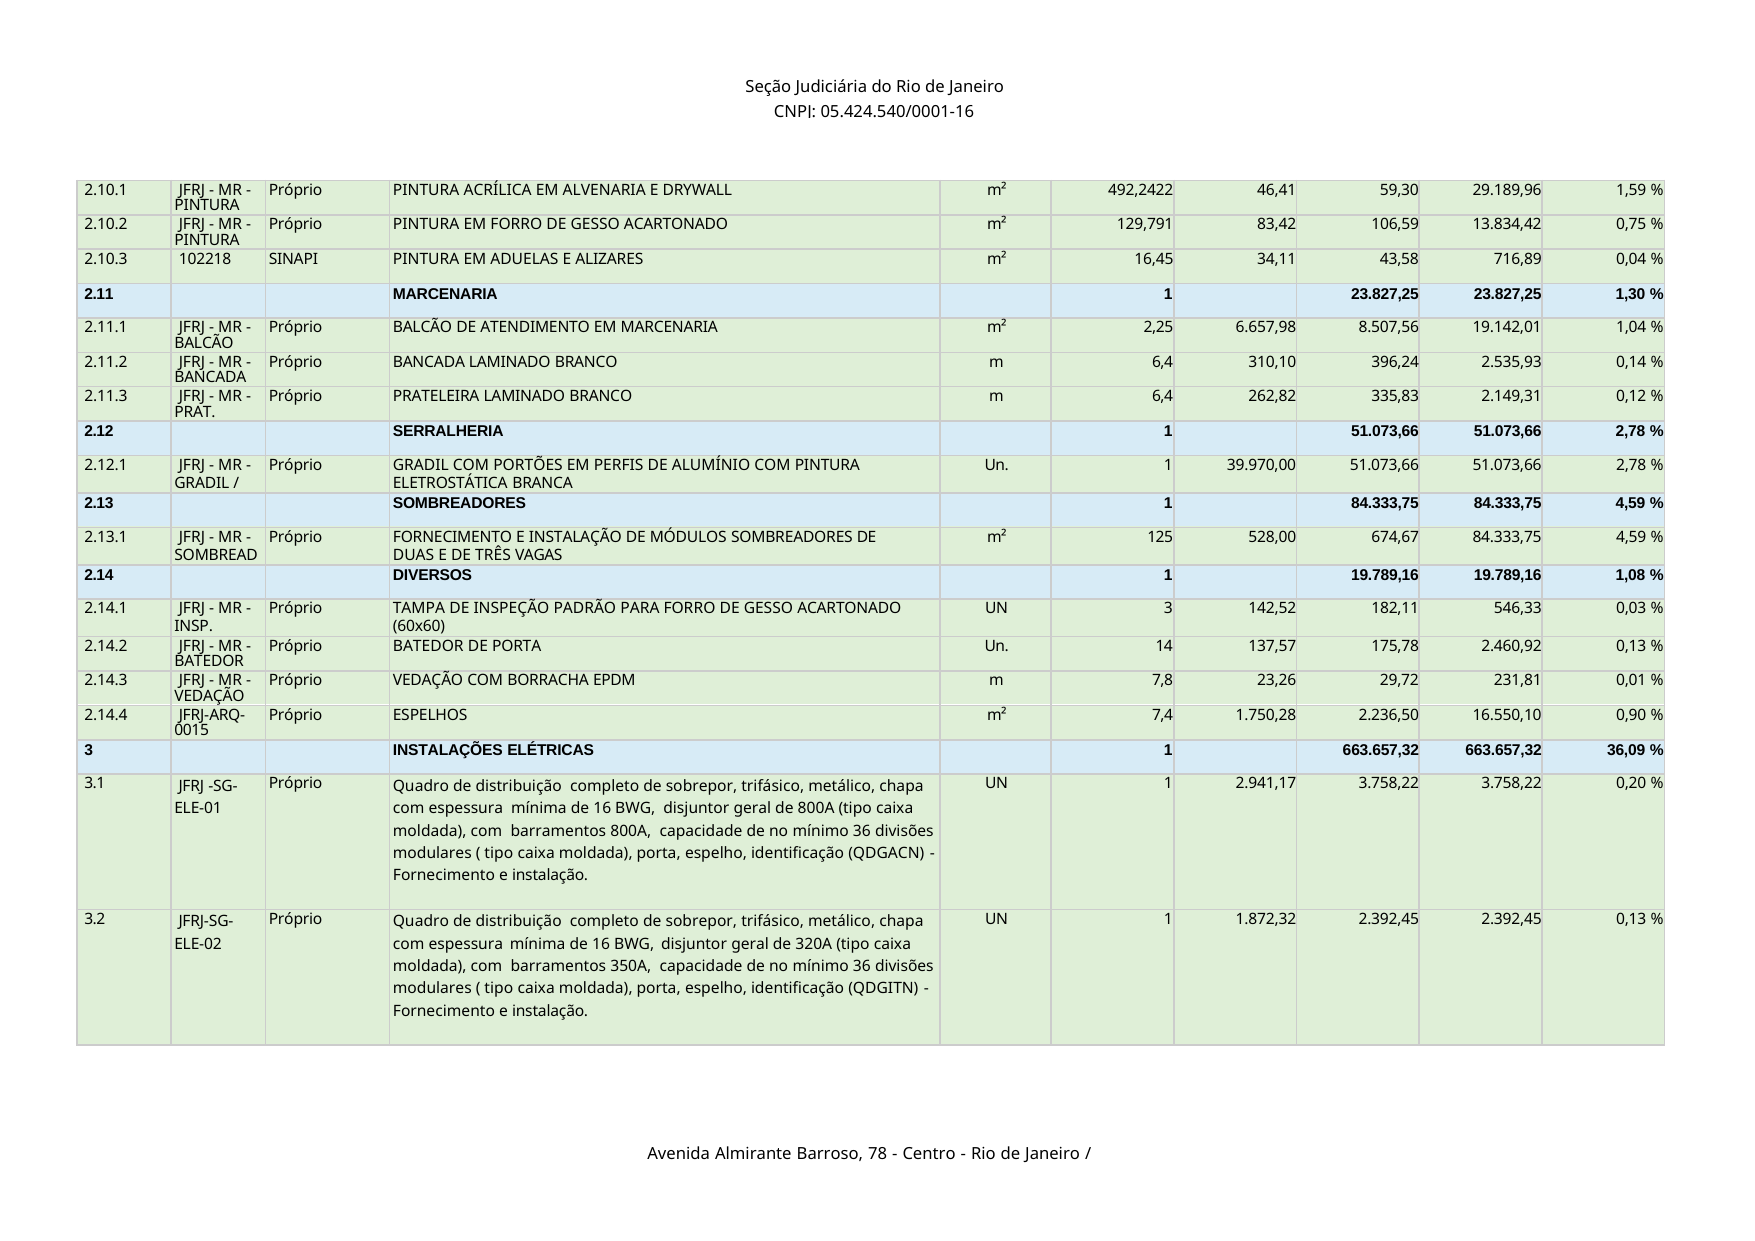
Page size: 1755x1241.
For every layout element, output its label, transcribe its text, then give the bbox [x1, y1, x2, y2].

table_cell [266, 422, 389, 455]
table_cell 84.333,75 [1420, 494, 1541, 526]
table_cell 84.333,75 [1297, 494, 1418, 526]
table_cell VEDAÇÃO COM BORRACHA EPDM [390, 672, 939, 704]
table_cell 29,72 [1297, 672, 1418, 704]
table_header m² [941, 181, 1050, 214]
table_cell 396,24 [1297, 353, 1418, 386]
table_cell UN [941, 600, 1050, 636]
table_cell [266, 741, 389, 773]
table_cell 1,04 % [1543, 319, 1664, 351]
table_cell 3.758,22 [1297, 775, 1418, 909]
table_cell 1 [1052, 775, 1173, 909]
table_cell 106,59 [1297, 216, 1418, 248]
table_cell m [941, 672, 1050, 704]
table_cell Próprio [266, 775, 389, 909]
table_cell 1,30 % [1543, 284, 1664, 317]
table_cell m [941, 353, 1050, 386]
table_cell Próprio [266, 637, 389, 670]
table_cell Quadro de distribuição completo de sobrepor, trifásico, metálico, chapa com espessura mínima de 16 BWG, disjuntor geral de 320A (tipo caixa moldada), com barramentos 350A, capacidade de no mínimo 36 divisões modulares ( tipo caixa moldada), porta, espelho, identificação (QDGITN) - Fornecimento e instalação. [390, 910, 939, 1044]
table_cell 2,25 [1052, 319, 1173, 351]
table_cell [266, 494, 389, 526]
table_cell 1 [1052, 284, 1173, 317]
table_cell 2.11.3 [78, 387, 170, 420]
table_cell 13.834,42 [1420, 216, 1541, 248]
table_cell Un. [941, 637, 1050, 670]
table_cell 663.657,32 [1297, 741, 1418, 773]
table_cell 51.073,66 [1420, 422, 1541, 455]
table_cell 2.13.1 [78, 528, 170, 564]
table_header 1,59 % [1543, 181, 1664, 214]
table_cell 663.657,32 [1420, 741, 1541, 773]
table_cell 0,13 % [1543, 910, 1664, 1044]
table_cell 19.142,01 [1420, 319, 1541, 351]
table_header JFRJ - MR - PINTURA [172, 181, 265, 214]
table_cell JFRJ - MR - SOMBREAD [172, 528, 265, 564]
table_cell 137,57 [1175, 637, 1296, 670]
table_cell 1 [1052, 910, 1173, 1044]
table_cell 2.149,31 [1420, 387, 1541, 420]
table_header PINTURA ACRÍLICA EM ALVENARIA E DRYWALL [390, 181, 939, 214]
table_cell DIVERSOS [390, 566, 939, 598]
table_cell 175,78 [1297, 637, 1418, 670]
table_cell BATEDOR DE PORTA [390, 637, 939, 670]
table_cell JFRJ - MR - BANCADA [172, 353, 265, 386]
table_header 46,41 [1175, 181, 1296, 214]
table_cell 1.872,32 [1175, 910, 1296, 1044]
table_cell 4,59 % [1543, 528, 1664, 564]
table_cell 262,82 [1175, 387, 1296, 420]
table_cell m² [941, 319, 1050, 351]
table_cell Quadro de distribuição completo de sobrepor, trifásico, metálico, chapa com espessura mínima de 16 BWG, disjuntor geral de 800A (tipo caixa moldada), com barramentos 800A, capacidade de no mínimo 36 divisões modulares ( tipo caixa moldada), porta, espelho, identificação (QDGACN) - Fornecimento e instalação. [390, 775, 939, 909]
table_cell [266, 284, 389, 317]
table_cell 2.12 [78, 422, 170, 455]
table_cell 102218 [172, 250, 265, 283]
table_cell [1175, 284, 1296, 317]
table_cell Próprio [266, 600, 389, 636]
table_cell [1175, 566, 1296, 598]
table_cell JFRJ - MR - BALCÃO [172, 319, 265, 351]
table_cell JFRJ - MR - INSP. [172, 600, 265, 636]
table_cell 2.10.3 [78, 250, 170, 283]
table_cell 129,791 [1052, 216, 1173, 248]
table_cell 3 [1052, 600, 1173, 636]
table_cell Próprio [266, 387, 389, 420]
table_cell 34,11 [1175, 250, 1296, 283]
table_cell 2.14.3 [78, 672, 170, 704]
table_cell Próprio [266, 528, 389, 564]
table_cell JFRJ - MR - VEDAÇÃO [172, 672, 265, 704]
table_header Próprio [266, 181, 389, 214]
table_cell 2.11.1 [78, 319, 170, 351]
table_cell [941, 566, 1050, 598]
table_cell BANCADA LAMINADO BRANCO [390, 353, 939, 386]
table_cell 1 [1052, 456, 1173, 492]
table_cell 19.789,16 [1420, 566, 1541, 598]
table_cell UN [941, 775, 1050, 909]
table_header 59,30 [1297, 181, 1418, 214]
table_cell 3.758,22 [1420, 775, 1541, 909]
table_cell [1175, 741, 1296, 773]
table_cell 1 [1052, 741, 1173, 773]
table_cell [1175, 494, 1296, 526]
table_cell 0,14 % [1543, 353, 1664, 386]
table_cell 2.14.4 [78, 706, 170, 739]
table_cell SINAPI [266, 250, 389, 283]
table_cell 2.460,92 [1420, 637, 1541, 670]
table_cell m² [941, 216, 1050, 248]
table_cell Próprio [266, 910, 389, 1044]
table_cell 7,8 [1052, 672, 1173, 704]
table_cell 16.550,10 [1420, 706, 1541, 739]
table_cell 1 [1052, 422, 1173, 455]
table_cell m² [941, 528, 1050, 564]
table_cell 83,42 [1175, 216, 1296, 248]
table_cell [941, 284, 1050, 317]
table_cell [172, 494, 265, 526]
table_cell 3.1 [78, 775, 170, 909]
table_cell ESPELHOS [390, 706, 939, 739]
table_cell 1 [1052, 494, 1173, 526]
table_cell 3 [78, 741, 170, 773]
table_cell m² [941, 706, 1050, 739]
table_cell GRADIL COM PORTÕES EM PERFIS DE ALUMÍNIO COM PINTURA ELETROSTÁTICA BRANCA [390, 456, 939, 492]
table_cell UN [941, 910, 1050, 1044]
table_cell 1.750,28 [1175, 706, 1296, 739]
table_cell 51.073,66 [1297, 422, 1418, 455]
table_cell 6,4 [1052, 353, 1173, 386]
table_cell 6,4 [1052, 387, 1173, 420]
table_cell [1175, 422, 1296, 455]
table_cell 2.236,50 [1297, 706, 1418, 739]
table_header 492,2422 [1052, 181, 1173, 214]
table_cell 16,45 [1052, 250, 1173, 283]
table_cell Un. [941, 456, 1050, 492]
table_cell PINTURA EM ADUELAS E ALIZARES [390, 250, 939, 283]
table_cell JFRJ - MR - GRADIL / [172, 456, 265, 492]
table_cell [941, 494, 1050, 526]
table_cell 335,83 [1297, 387, 1418, 420]
table_cell 528,00 [1175, 528, 1296, 564]
table_cell 23,26 [1175, 672, 1296, 704]
table_cell 142,52 [1175, 600, 1296, 636]
table_cell 6.657,98 [1175, 319, 1296, 351]
table_cell 0,04 % [1543, 250, 1664, 283]
table_cell SOMBREADORES [390, 494, 939, 526]
table_cell 2.13 [78, 494, 170, 526]
table_cell [941, 741, 1050, 773]
table_cell 2.11.2 [78, 353, 170, 386]
table_cell TAMPA DE INSPEÇÃO PADRÃO PARA FORRO DE GESSO ACARTONADO (60x60) [390, 600, 939, 636]
table_cell [941, 422, 1050, 455]
table_cell FORNECIMENTO E INSTALAÇÃO DE MÓDULOS SOMBREADORES DE DUAS E DE TRÊS VAGAS [390, 528, 939, 564]
table_cell Próprio [266, 706, 389, 739]
table_cell 2,78 % [1543, 422, 1664, 455]
table_cell JFRJ - MR - PRAT. [172, 387, 265, 420]
table_cell JFRJ - MR - PINTURA [172, 216, 265, 248]
table_cell 182,11 [1297, 600, 1418, 636]
table_cell 2.12.1 [78, 456, 170, 492]
table_cell 51.073,66 [1297, 456, 1418, 492]
table_cell m [941, 387, 1050, 420]
table_cell 674,67 [1297, 528, 1418, 564]
table_cell 310,10 [1175, 353, 1296, 386]
table_cell [172, 422, 265, 455]
table_cell [172, 284, 265, 317]
table_header 29.189,96 [1420, 181, 1541, 214]
table_cell 0,75 % [1543, 216, 1664, 248]
table_cell 2.392,45 [1420, 910, 1541, 1044]
table_cell INSTALAÇÕES ELÉTRICAS [390, 741, 939, 773]
table_cell 2,78 % [1543, 456, 1664, 492]
table_cell m² [941, 250, 1050, 283]
table_cell 19.789,16 [1297, 566, 1418, 598]
table_cell 36,09 % [1543, 741, 1664, 773]
table_cell PINTURA EM FORRO DE GESSO ACARTONADO [390, 216, 939, 248]
table_cell 1,08 % [1543, 566, 1664, 598]
table_cell PRATELEIRA LAMINADO BRANCO [390, 387, 939, 420]
table_cell 8.507,56 [1297, 319, 1418, 351]
table_cell JFRJ - MR - BATEDOR [172, 637, 265, 670]
table_cell 2.14.2 [78, 637, 170, 670]
table_cell 7,4 [1052, 706, 1173, 739]
table_cell Próprio [266, 216, 389, 248]
table_cell 0,90 % [1543, 706, 1664, 739]
table_cell 3.2 [78, 910, 170, 1044]
table_cell 716,89 [1420, 250, 1541, 283]
table_cell 14 [1052, 637, 1173, 670]
table_cell 84.333,75 [1420, 528, 1541, 564]
table_cell Próprio [266, 456, 389, 492]
table_cell BALCÃO DE ATENDIMENTO EM MARCENARIA [390, 319, 939, 351]
table_cell MARCENARIA [390, 284, 939, 317]
table_cell [172, 741, 265, 773]
table_cell 2.14 [78, 566, 170, 598]
table_cell JFRJ -SG- ELE-01 [172, 775, 265, 909]
table_cell 2.535,93 [1420, 353, 1541, 386]
table_cell 0,03 % [1543, 600, 1664, 636]
table_cell 2.941,17 [1175, 775, 1296, 909]
table_cell 23.827,25 [1297, 284, 1418, 317]
table_cell JFRJ-SG- ELE-02 [172, 910, 265, 1044]
table_cell 231,81 [1420, 672, 1541, 704]
table_cell SERRALHERIA [390, 422, 939, 455]
table_cell 2.11 [78, 284, 170, 317]
table_cell 4,59 % [1543, 494, 1664, 526]
table_cell 2.392,45 [1297, 910, 1418, 1044]
table_cell 0,01 % [1543, 672, 1664, 704]
table_cell 43,58 [1297, 250, 1418, 283]
table_cell 0,13 % [1543, 637, 1664, 670]
table_cell 125 [1052, 528, 1173, 564]
table_cell [266, 566, 389, 598]
table_header 2.10.1 [78, 181, 170, 214]
table_cell Próprio [266, 353, 389, 386]
table_cell Próprio [266, 319, 389, 351]
table_cell Próprio [266, 672, 389, 704]
table_cell 546,33 [1420, 600, 1541, 636]
table_cell 39.970,00 [1175, 456, 1296, 492]
table_cell 51.073,66 [1420, 456, 1541, 492]
table_cell 1 [1052, 566, 1173, 598]
table_cell 0,20 % [1543, 775, 1664, 909]
table_cell 2.14.1 [78, 600, 170, 636]
table_cell JFRJ-ARQ- 0015 [172, 706, 265, 739]
table_cell [172, 566, 265, 598]
table_cell 2.10.2 [78, 216, 170, 248]
table_cell 0,12 % [1543, 387, 1664, 420]
table_cell 23.827,25 [1420, 284, 1541, 317]
